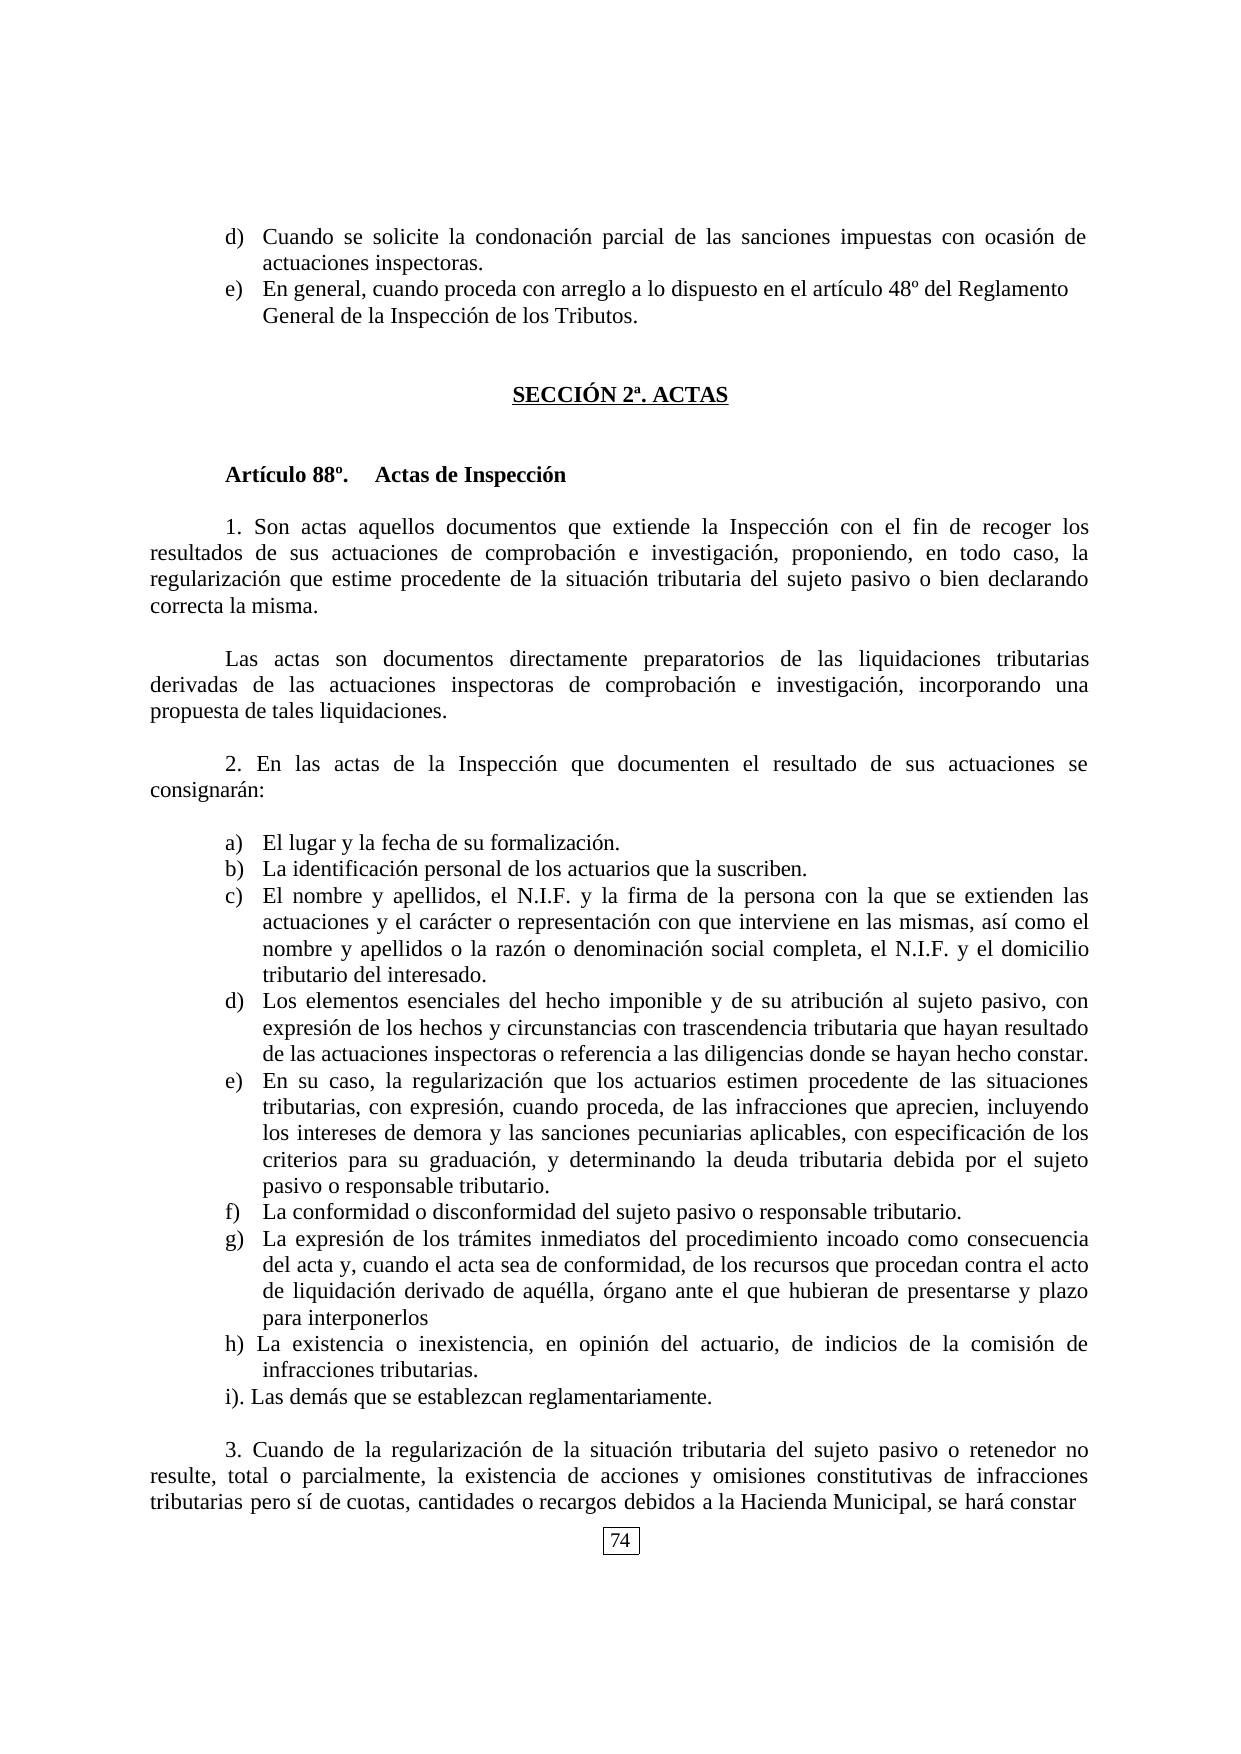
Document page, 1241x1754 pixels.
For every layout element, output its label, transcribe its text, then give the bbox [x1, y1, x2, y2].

text Las actas son documentos directamente preparatorios de las liquidaciones tributarias derivadas de las actuaciones inspectoras de comprobación e investigación, incorporando una propuesta de tales liquidaciones. [150, 645, 1091, 724]
list En su caso, la regularización que los actuarios estimen procedente de las situaciones tributarias, con expresión, cuando proceda, de las infracciones que aprecien, incluyendo los intereses de demora y las sanciones pecuniarias aplicables, con especificación de los criterios para su graduación, y determinando la deuda tributaria debida por el sujeto pasivo o responsable tributario. [225, 1067, 1090, 1198]
subtitle Artículo 88º. Actas de Inspección [225, 461, 1103, 487]
list La expresión de los trámites inmediatos del procedimiento incoado como consecuencia del acta y, cuando el acta sea de conformidad, de los recursos que procedan contra el acto de liquidación derivado de aquélla, órgano ante el que hubieran de presentarse y plazo para interponerlos [225, 1225, 1091, 1330]
list El nombre y apellidos, el N.I.F. y la firma de la persona con la que se extienden las actuaciones y el carácter o representación con que interviene en las mismas, así como el nombre y apellidos o la razón o denominación social completa, el N.I.F. y el domicilio tributario del interesado. [225, 882, 1091, 987]
list La conformidad o disconformidad del sujeto pasivo o responsable tributario. [225, 1198, 1103, 1225]
list Son actas aquellos documentos que extiende la Inspección con el fin de recoger los resultados de sus actuaciones de comprobación e investigación, proponiendo, en todo caso, la regularización que estime procedente de la situación tributaria del sujeto pasivo o bien declarando correcta la misma. [150, 513, 1090, 618]
text i). Las demás que se establezcan reglamentariamente. [225, 1383, 1103, 1409]
list Cuando de la regularización de la situación tributaria del sujeto pasivo o retenedor no resulte, total o parcialmente, la existencia de acciones y omisiones constitutivas de infracciones tributarias pero sí de cuotas, cantidades o recargos debidos a la Hacienda Municipal, se hará constar [150, 1436, 1091, 1515]
list En las actas de la Inspección que documenten el resultado de sus actuaciones se consignarán: [150, 750, 1090, 803]
text SECCIÓN 2ª. ACTAS [312, 381, 929, 408]
list La identificación personal de los actuarios que la suscriben. [225, 856, 1103, 882]
list Cuando se solicite la condonación parcial de las sanciones impuestas con ocasión de actuaciones inspectoras. [225, 223, 1090, 275]
list El lugar y la fecha de su formalización. [225, 829, 1103, 856]
list La existencia o inexistencia, en opinión del actuario, de indicios de la comisión de infracciones tributarias. [225, 1330, 1090, 1383]
list Los elementos esenciales del hecho imponible y de su atribución al sujeto pasivo, con expresión de los hechos y circunstancias con trascendencia tributaria que hayan resultado de las actuaciones inspectoras o referencia a las diligencias donde se hayan hecho constar. [225, 988, 1090, 1067]
list En general, cuando proceda con arreglo a lo dispuesto en el artículo 48º del Reglamento General de la Inspección de los Tributos. [225, 276, 1090, 328]
